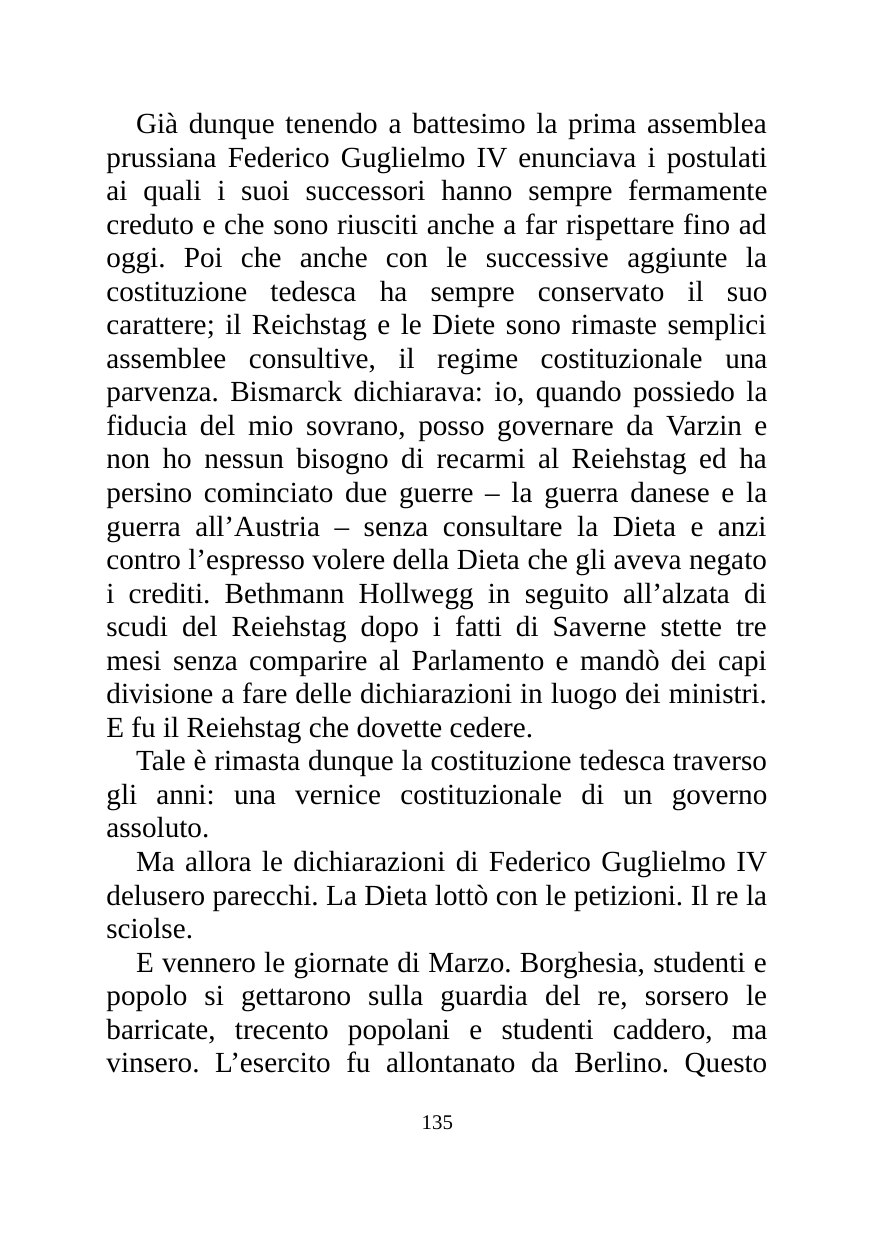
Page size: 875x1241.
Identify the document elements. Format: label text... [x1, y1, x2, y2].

text Tale è rimasta dunque la costituzione tedesca traverso gli anni: una vernice costituzionale di un governo assoluto. [106, 743, 768, 844]
text Ma allora le dichiarazioni di Federico Guglielmo IV delusero parecchi. La Dieta lottò con le petizioni. Il re la sciolse. [106, 844, 768, 945]
text E vennero le giornate di Marzo. Borghesia, studenti e popolo si gettarono sulla guardia del re, sorsero le barricate, trecento popolani e studenti caddero, ma vinsero. L’esercito fu allontanato da Berlino. Questo [106, 945, 768, 1079]
text Già dunque tenendo a battesimo la prima assemblea prussiana Federico Guglielmo IV enunciava i postulati ai quali i suoi successori hanno sempre fermamente creduto e che sono riusciti anche a far rispettare fino ad oggi. Poi che anche con le successive aggiunte la costituzione tedesca ha sempre conservato il suo carattere; il Reichstag e le Diete sono rimaste semplici assemblee consultive, il regime costituzionale una parvenza. Bismarck dichiarava: io, quando possiedo la fiducia del mio sovrano, posso governare da Varzin e non ho nessun bisogno di recarmi al Reiehstag ed ha persino cominciato due guerre – la guerra danese e la guerra all’Austria – senza consultare la Dieta e anzi contro l’espresso volere della Dieta che gli aveva negato i crediti. Bethmann Hollwegg in seguito all’alzata di scudi del Reiehstag dopo i fatti di Saverne stette tre mesi senza comparire al Parlamento e mandò dei capi divisione a fare delle dichiarazioni in luogo dei ministri. E fu il Reiehstag che dovette cedere. [106, 106, 768, 743]
